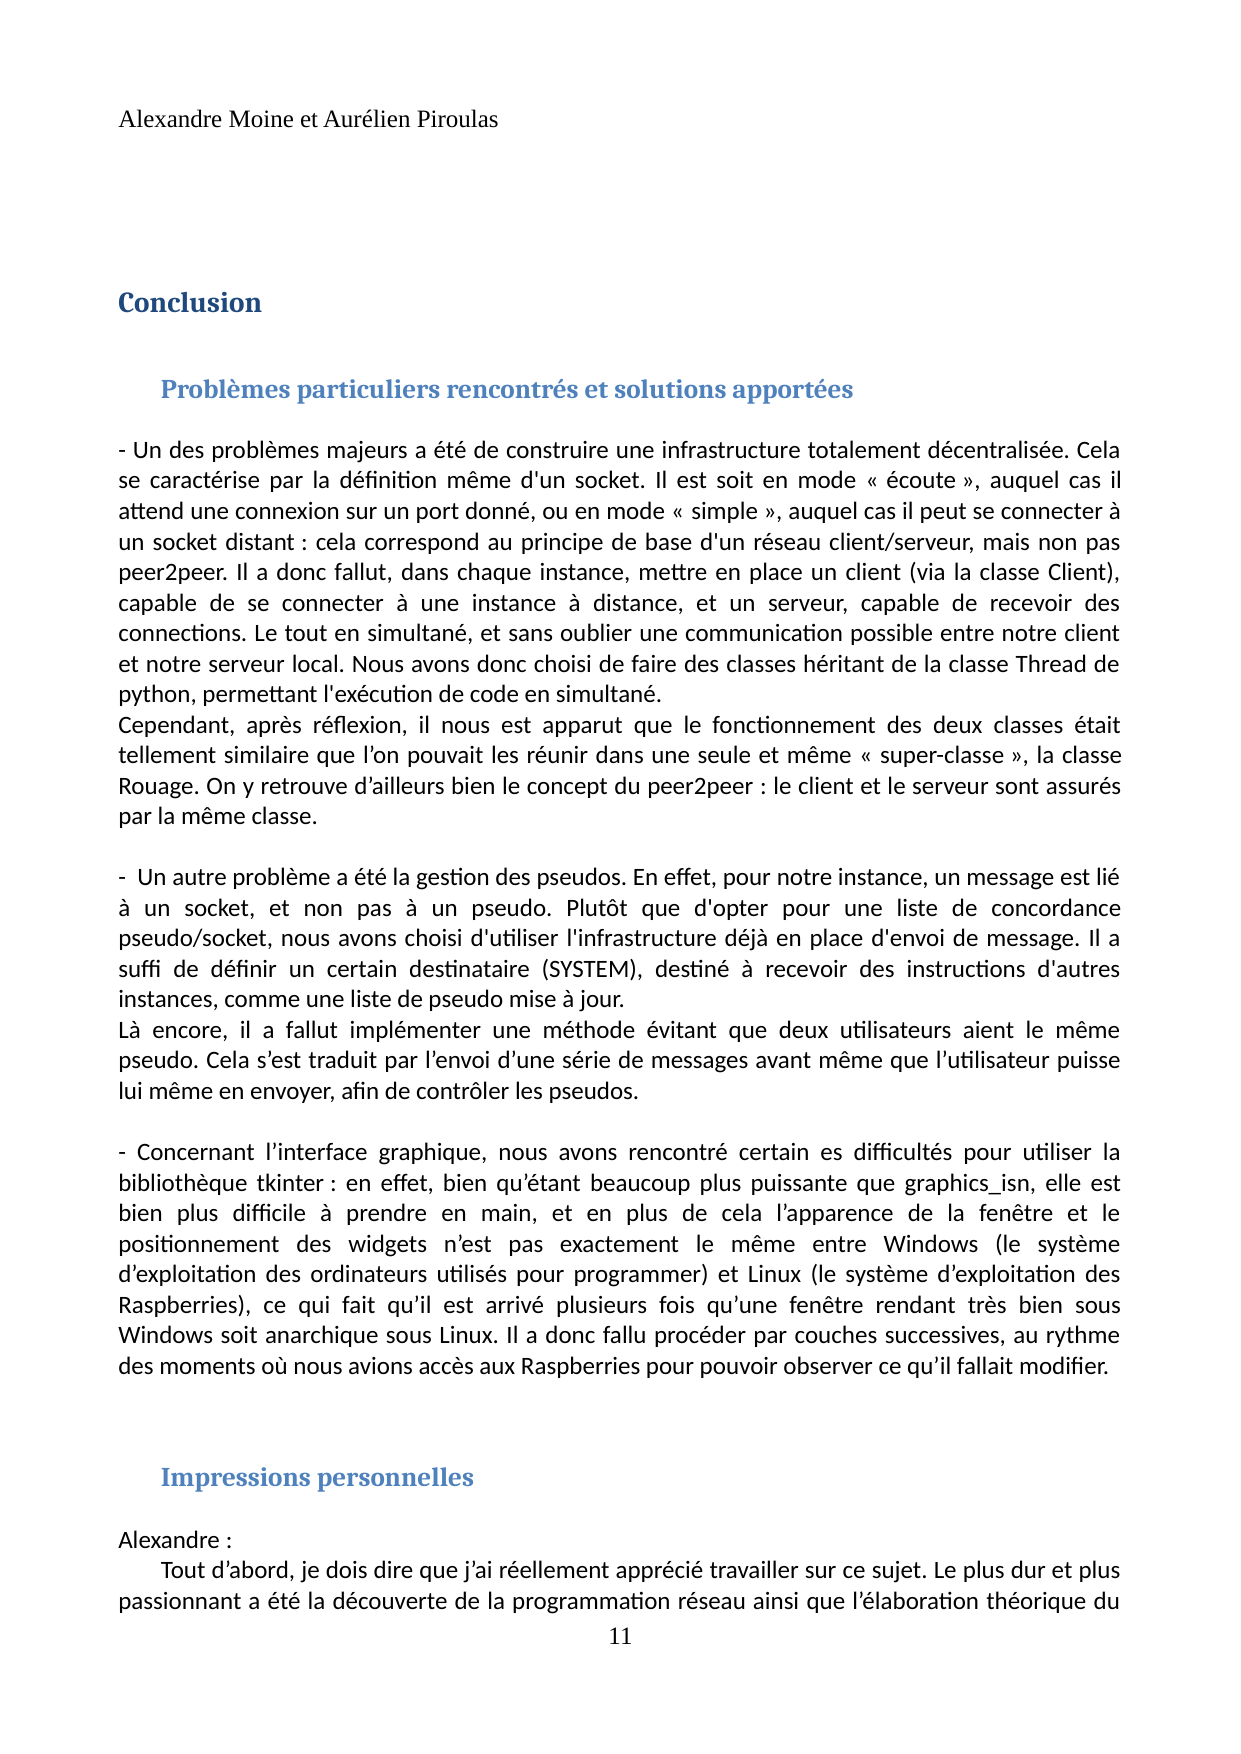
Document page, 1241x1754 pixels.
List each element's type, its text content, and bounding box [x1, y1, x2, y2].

subtitle Impressions personnelles [118, 1462, 1122, 1493]
text Là encore, il a fallut implémenter une méthode évitant que deux utilisateurs aient le même pseudo. Cela s’est traduit par l’envoi d’une série de messages avant même que l’utilisateur puisse lui même en envoyer, afin de contrôler les pseudos. [118, 1014, 1122, 1106]
text - Un autre problème a été la gestion des pseudos. En effet, pour notre instance, un message est lié à un socket, et non pas à un pseudo. Plutôt que d'opter pour une liste de concordance pseudo/socket, nous avons choisi d'utiliser l'infrastructure déjà en place d'envoi de message. Il a suffi de définir un certain destinataire (SYSTEM), destiné à recevoir des instructions d'autres instances, comme une liste de pseudo mise à jour. [118, 861, 1122, 1014]
text - Concernant l’interface graphique, nous avons rencontré certain es difficultés pour utiliser la bibliothèque tkinter : en effet, bien qu’étant beaucoup plus puissante que graphics_isn, elle est bien plus difficile à prendre en main, et en plus de cela l’apparence de la fenêtre et le positionnement des widgets n’est pas exactement le même entre Windows (le système d’exploitation des ordinateurs utilisés pour programmer) et Linux (le système d’exploitation des Raspberries), ce qui fait qu’il est arrivé plusieurs fois qu’une fenêtre rendant très bien sous Windows soit anarchique sous Linux. Il a donc fallu procéder par couches successives, au rythme des moments où nous avions accès aux Raspberries pour pouvoir observer ce qu’il fallait modifier. [118, 1136, 1122, 1380]
text Cependant, après réflexion, il nous est apparut que le fonctionnement des deux classes était tellement similaire que l’on pouvait les réunir dans une seule et même « super-classe », la classe Rouage. On y retrouve d’ailleurs bien le concept du peer2peer : le client et le serveur sont assurés par la même classe. [118, 709, 1122, 831]
text Alexandre : [118, 1524, 1122, 1554]
text Tout d’abord, je dois dire que j’ai réellement apprécié travailler sur ce sujet. Le plus dur et plus passionnant a été la découverte de la programmation réseau ainsi que l’élaboration théorique du [118, 1554, 1122, 1615]
text - Un des problèmes majeurs a été de construire une infrastructure totalement décentralisée. Cela se caractérise par la définition même d'un socket. Il est soit en mode « écoute », auquel cas il attend une connexion sur un port donné, ou en mode « simple », auquel cas il peut se connecter à un socket distant : cela correspond au principe de base d'un réseau client/serveur, mais non pas peer2peer. Il a donc fallut, dans chaque instance, mettre en place un client (via la classe Client), capable de se connecter à une instance à distance, et un serveur, capable de recevoir des connections. Le tout en simultané, et sans oublier une communication possible entre notre client et notre serveur local. Nous avons donc choisi de faire des classes héritant de la classe Thread de python, permettant l'exécution de code en simultané. [118, 434, 1122, 709]
subtitle Problèmes particuliers rencontrés et solutions apportées [118, 374, 1122, 405]
text Conclusion [118, 286, 1122, 320]
